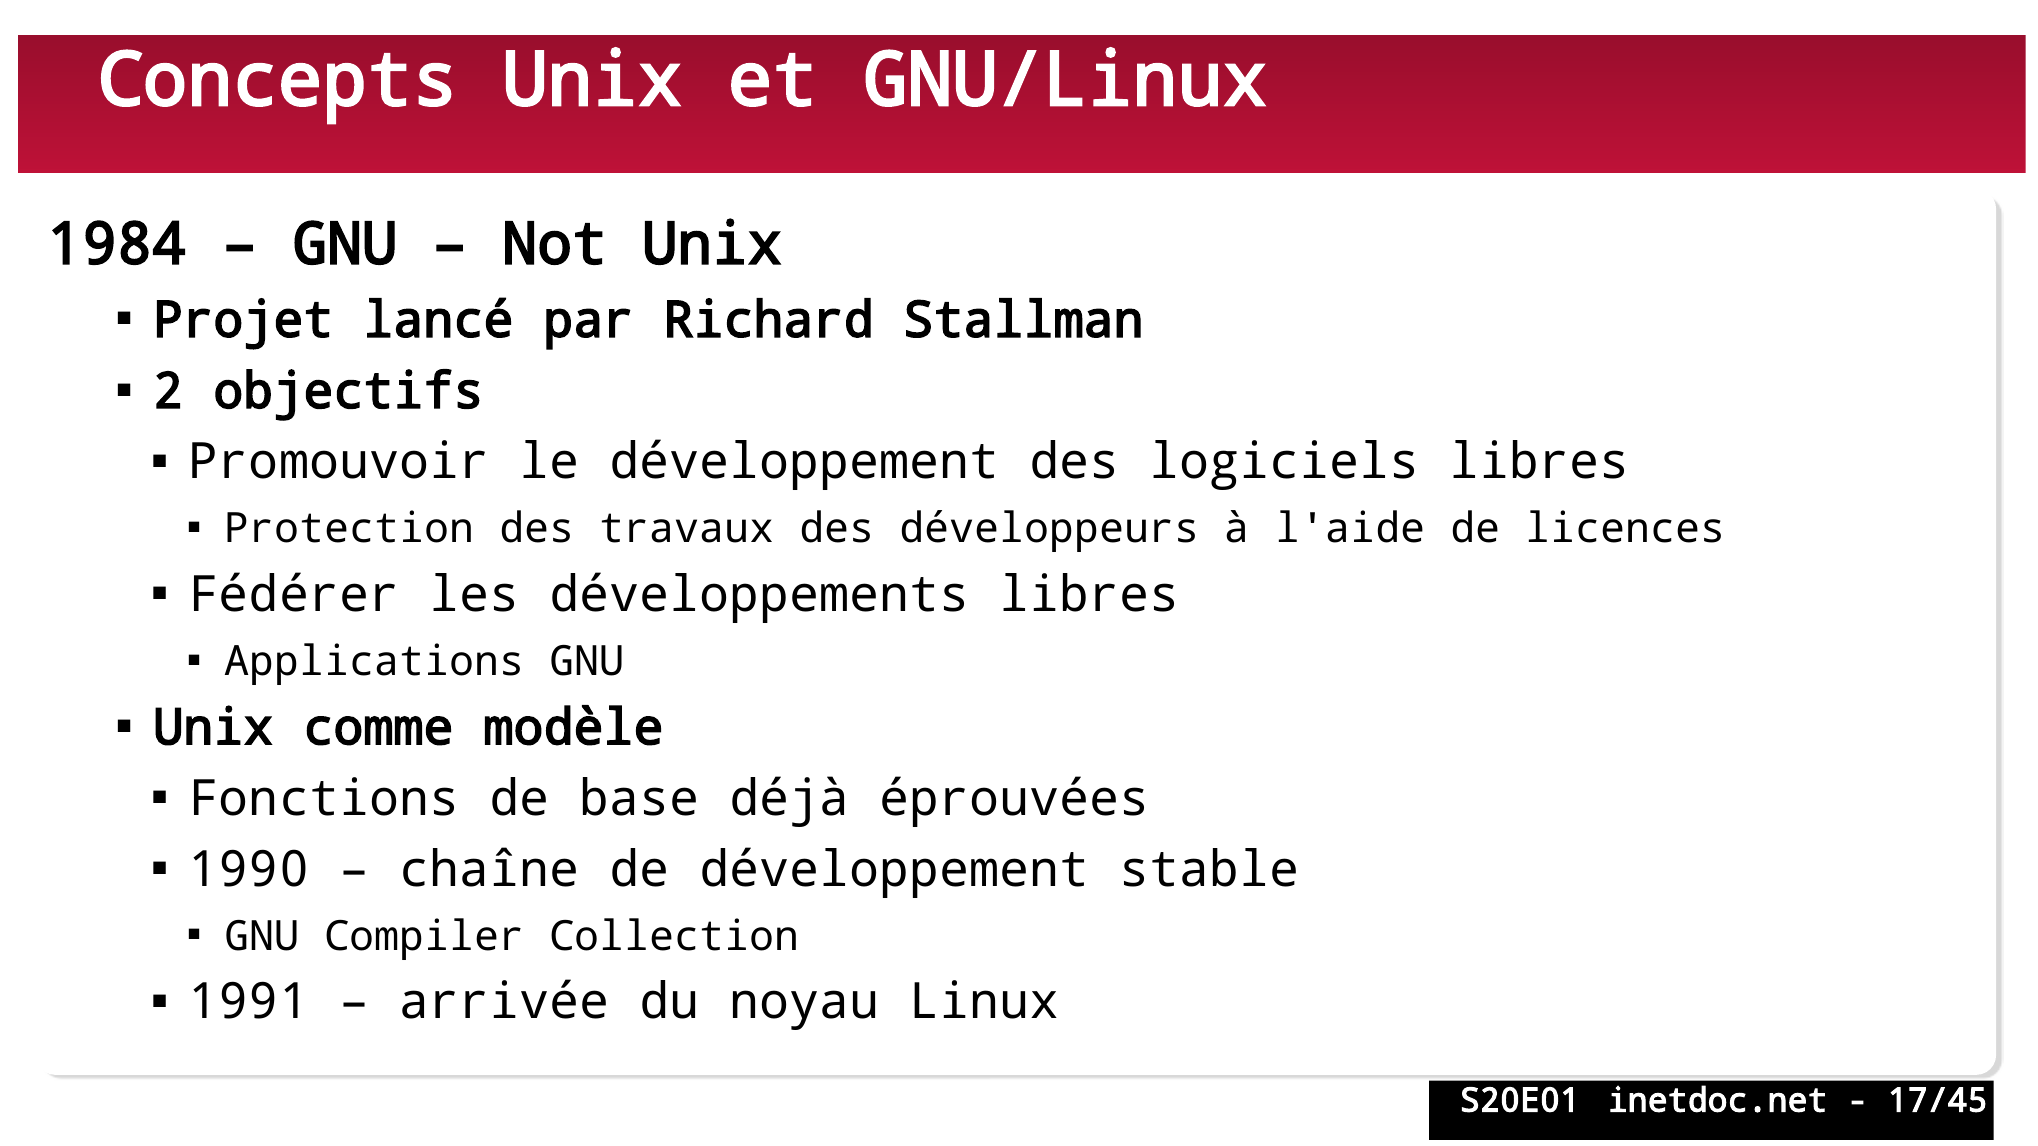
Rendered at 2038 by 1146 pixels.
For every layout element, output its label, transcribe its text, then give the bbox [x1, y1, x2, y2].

text_box Concepts Unix et GNU/Linux [17, 35, 2026, 174]
text_box 1984 – GNU – Not Unix Projet lancé par Richard Stallman 2 objectifs Promouvoir le développement des logiciels libres Protection des travaux des développeurs à l'aide de licences Fédérer les développements libres Applications GNU Unix comme modèle Fonctions de base déjà éprouvées 1990 – chaîne de développement stable GNU Compiler Collection 1991 – arrivée du noyau Linux [35, 188, 1997, 1075]
text_box S20E01 inetdoc.net - <numéro>/45 [1429, 1080, 1994, 1140]
